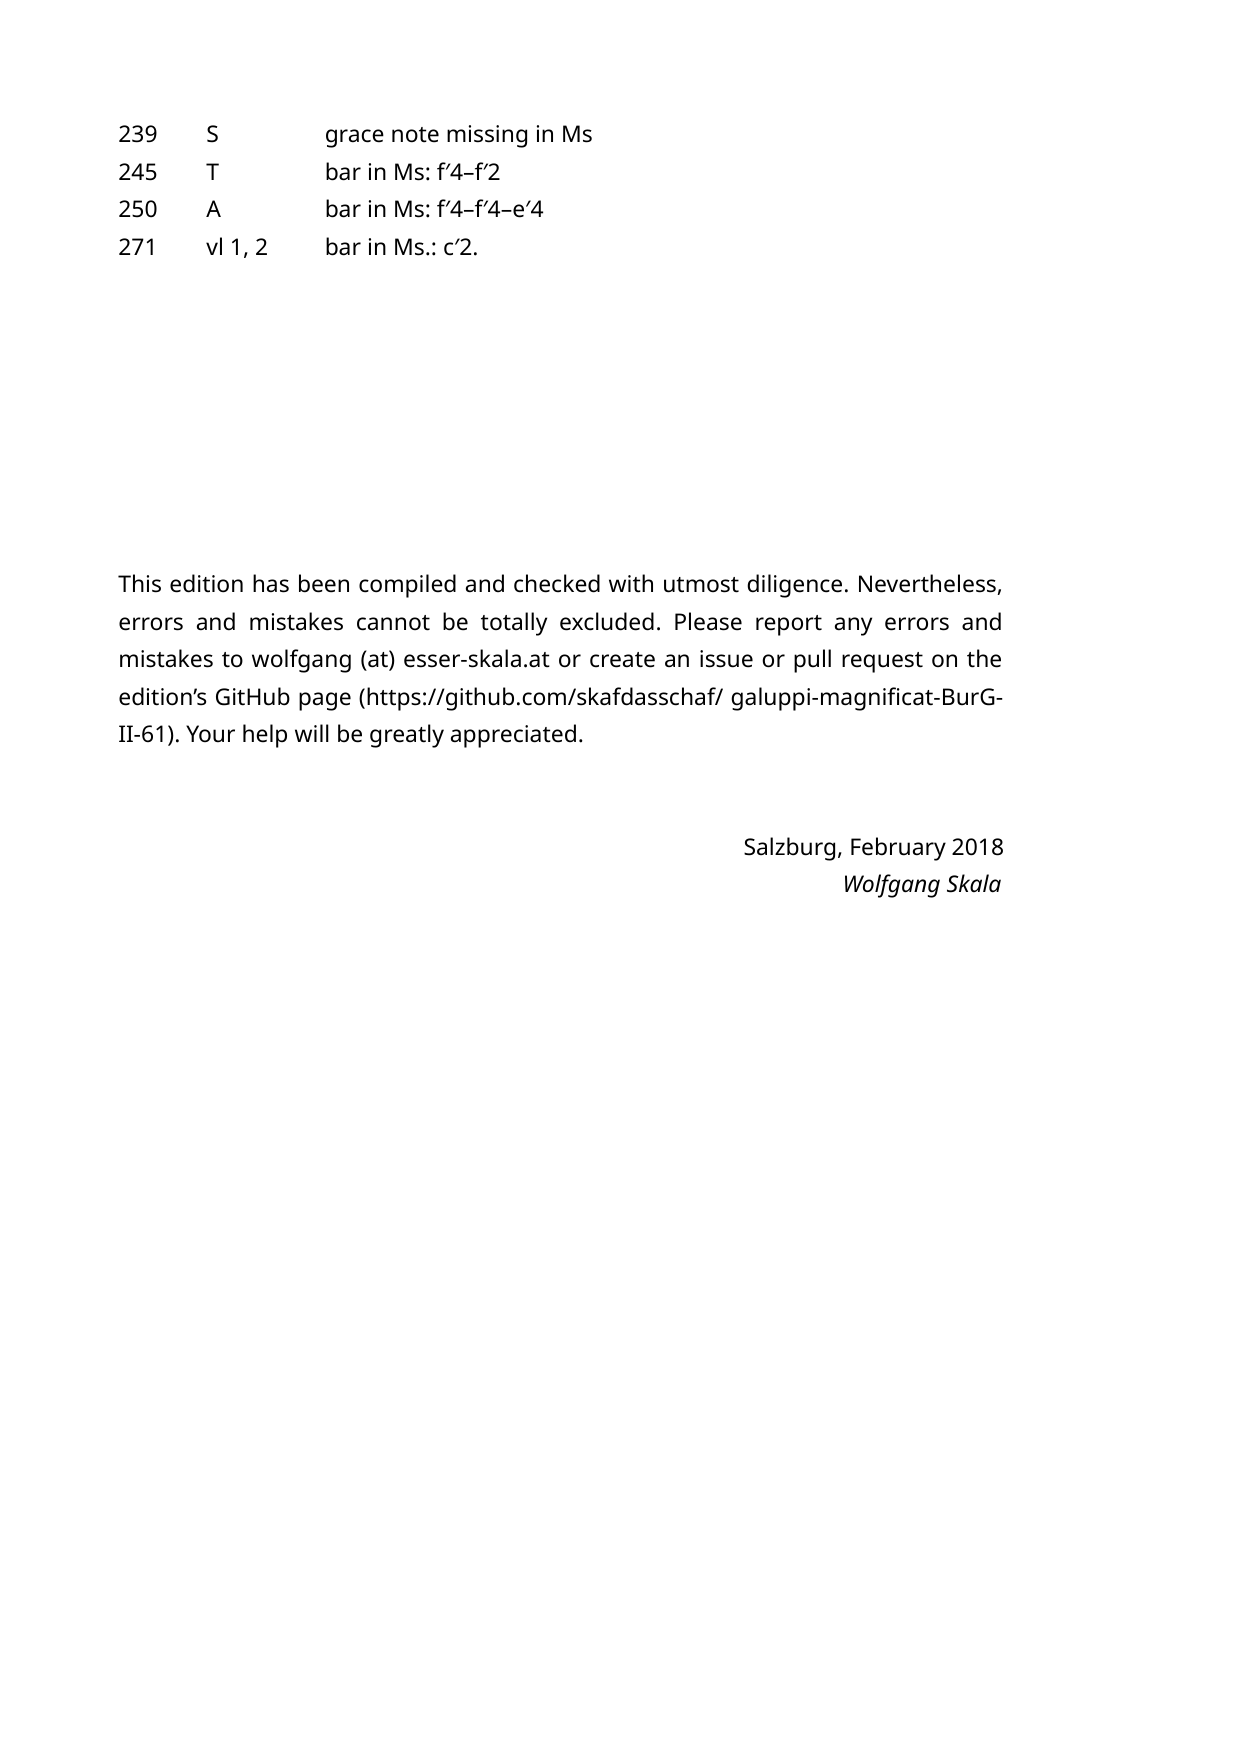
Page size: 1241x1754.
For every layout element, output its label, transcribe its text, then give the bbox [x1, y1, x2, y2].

text 239 S grace note missing in Ms 245 T bar in Ms: f′4–f′2 250 A bar in Ms: f′4–f′4–e′4 271 vl 1, 2 bar in Ms.: c′2. [118, 118, 1004, 449]
text Salzburg, February 2018 Wolfgang Skala [118, 831, 1004, 899]
text This edition has been compiled and checked with utmost diligence. Nevertheless, errors and mistakes cannot be totally excluded. Please report any errors and mistakes to wolfgang (at) esser-skala.at or create an issue or pull request on the edition’s GitHub page (https://github.com/skafdasschaf/ galuppi-magnificat-BurG-II-61). Your help will be greatly appreciated. [118, 568, 1004, 749]
